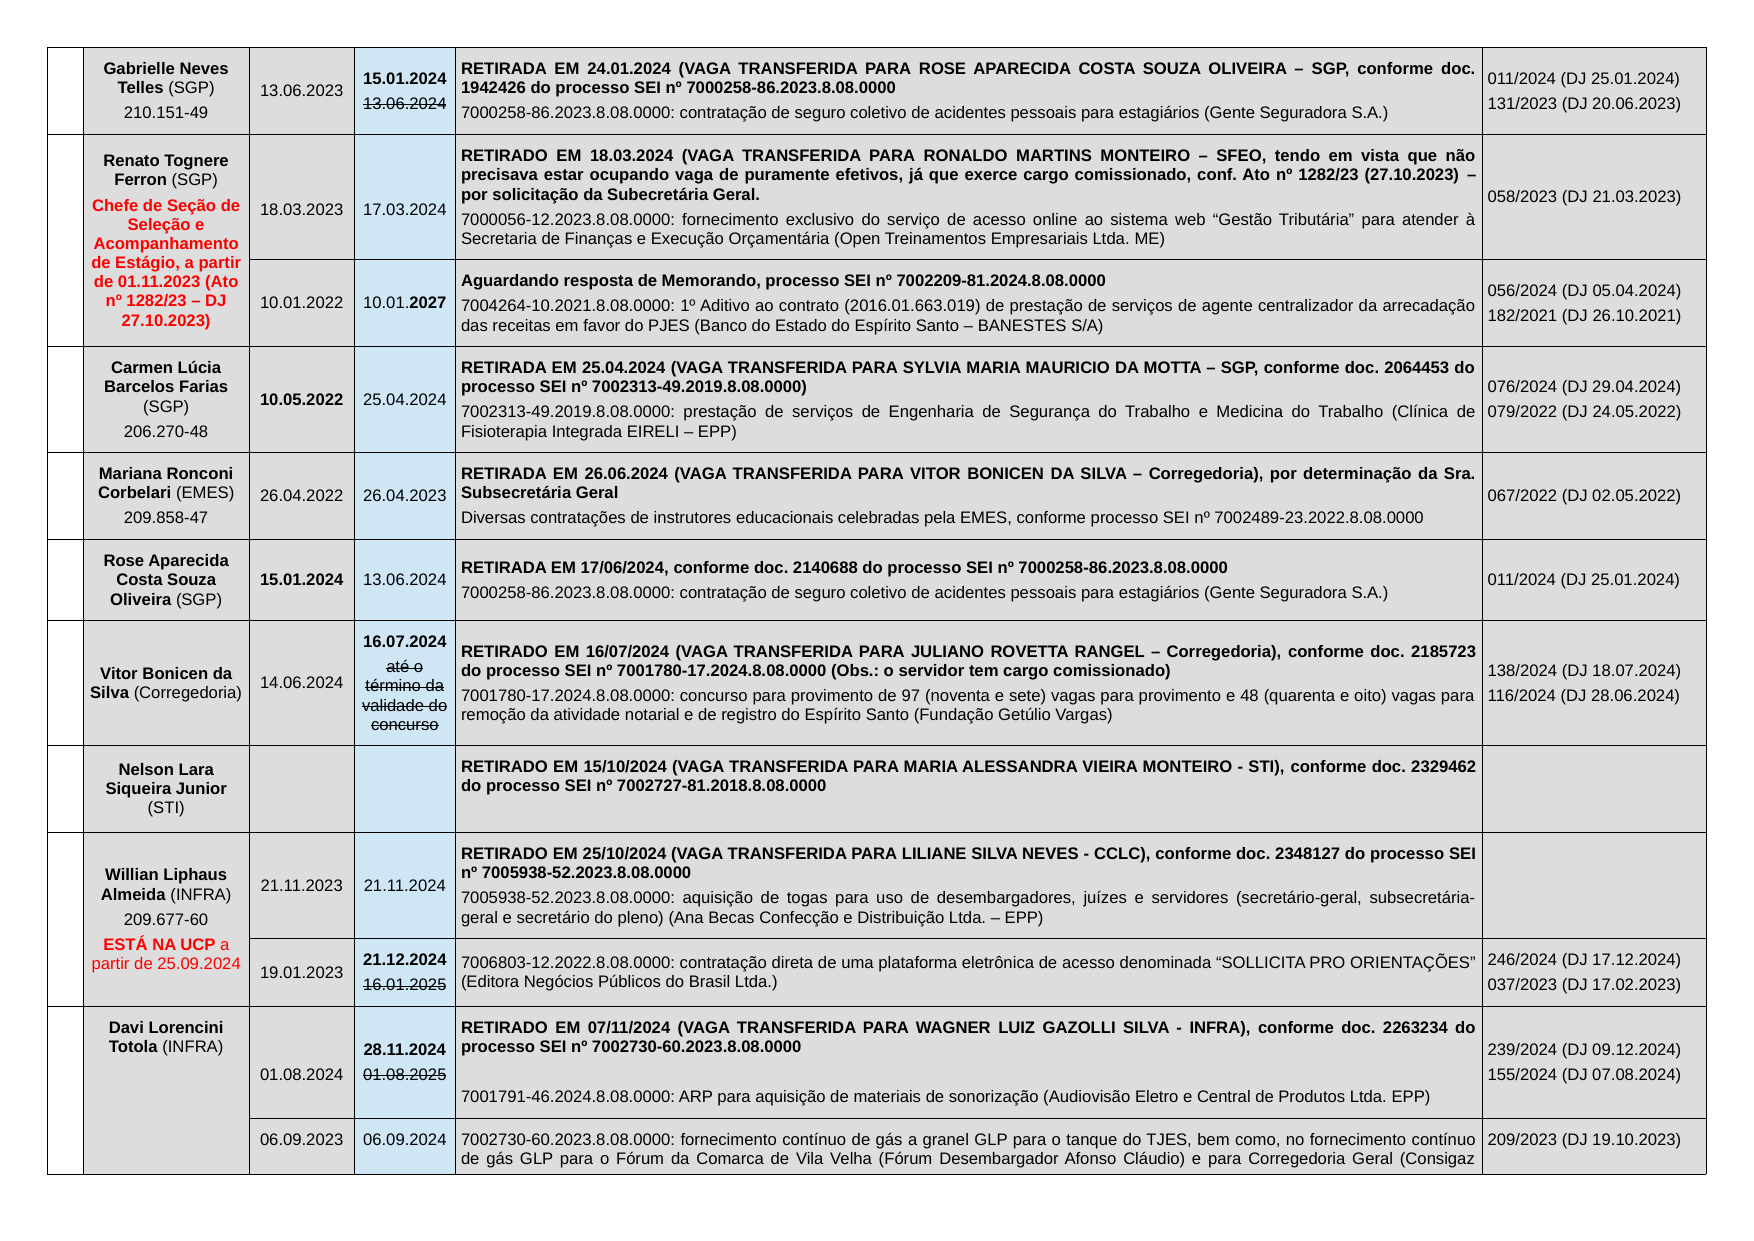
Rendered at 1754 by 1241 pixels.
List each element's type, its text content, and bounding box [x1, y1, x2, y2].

table_cell 011/2024 (DJ 25.01.2024) 131/2023 (DJ 20.06.2023) [1483, 48, 1706, 134]
table_cell 15.01.2024 [250, 540, 354, 620]
table_cell Renato Tognere Ferron (SGP) Chefe de Seção de Seleção e Acompanhamento de Estágio, a partir de 01.11.2023 (Ato nº 1282/23 – DJ 27.10.2023) [84, 135, 249, 346]
table_cell [48, 621, 83, 745]
table_cell [48, 135, 83, 346]
table_cell RETIRADA EM 25.04.2024 (VAGA TRANSFERIDA PARA SYLVIA MARIA MAURICIO DA MOTTA – SGP, conforme doc. 2064453 do processo SEI nº 7002313-49.2019.8.08.0000) 7002313-49.2019.8.08.0000: prestação de serviços de Engenharia de Segurança do Trabalho e Medicina do Trabalho (Clínica de Fisioterapia Integrada EIRELI – EPP) [456, 347, 1482, 452]
table_cell RETIRADO EM 07/11/2024 (VAGA TRANSFERIDA PARA WAGNER LUIZ GAZOLLI SILVA - INFRA), conforme doc. 2263234 do processo SEI nº 7002730-60.2023.8.08.0000 7001791-46.2024.8.08.0000: ARP para aquisição de materiais de sonorização (Audiovisão Eletro e Central de Produtos Ltda. EPP) [456, 1007, 1482, 1118]
table_cell 10.01.2027 [355, 260, 455, 346]
table_cell 067/2022 (DJ 02.05.2022) [1483, 453, 1706, 539]
table_cell 10.01.2022 [250, 260, 354, 346]
table_cell Davi Lorencini Totola (INFRA) [84, 1007, 249, 1174]
table_cell 26.04.2023 [355, 453, 455, 539]
table_cell 21.11.2023 [250, 833, 354, 938]
table_cell [355, 746, 455, 832]
table_cell [250, 746, 354, 832]
table_cell RETIRADA EM 26.06.2024 (VAGA TRANSFERIDA PARA VITOR BONICEN DA SILVA – Corregedoria), por determinação da Sra. Subsecretária Geral Diversas contratações de instrutores educacionais celebradas pela EMES, conforme processo SEI nº 7002489-23.2022.8.08.0000 [456, 453, 1482, 539]
table_cell RETIRADO EM 18.03.2024 (VAGA TRANSFERIDA PARA RONALDO MARTINS MONTEIRO – SFEO, tendo em vista que não precisava estar ocupando vaga de puramente efetivos, já que exerce cargo comissionado, conf. Ato nº 1282/23 (27.10.2023) – por solicitação da Subecretária Geral. 7000056-12.2023.8.08.0000: fornecimento exclusivo do serviço de acesso online ao sistema web “Gestão Tributária” para atender à Secretaria de Finanças e Execução Orçamentária (Open Treinamentos Empresariais Ltda. ME) [456, 135, 1482, 259]
table_cell [48, 347, 83, 452]
table_cell [48, 540, 83, 620]
table_cell 15.01.2024 13.06.2024 [355, 48, 455, 134]
table_cell RETIRADA EM 17/06/2024, conforme doc. 2140688 do processo SEI nº 7000258-86.2023.8.08.0000 7000258-86.2023.8.08.0000: contratação de seguro coletivo de acidentes pessoais para estagiários (Gente Seguradora S.A.) [456, 540, 1482, 620]
table_cell 25.04.2024 [355, 347, 455, 452]
table_cell 28.11.2024 01.08.2025 [355, 1007, 455, 1118]
table_cell [48, 1007, 83, 1174]
table_cell Willian Liphaus Almeida (INFRA) 209.677-60 ESTÁ NA UCP a partir de 25.09.2024 [84, 833, 249, 1006]
table_cell 011/2024 (DJ 25.01.2024) [1483, 540, 1706, 620]
table_cell [1483, 833, 1706, 938]
table_cell Aguardando resposta de Memorando, processo SEI nº 7002209-81.2024.8.08.0000 7004264-10.2021.8.08.0000: 1º Aditivo ao contrato (2016.01.663.019) de prestação de serviços de agente centralizador da arrecadação das receitas em favor do PJES (Banco do Estado do Espírito Santo – BANESTES S/A) [456, 260, 1482, 346]
table_cell RETIRADO EM 15/10/2024 (VAGA TRANSFERIDA PARA MARIA ALESSANDRA VIEIRA MONTEIRO - STI), conforme doc. 2329462 do processo SEI nº 7002727-81.2018.8.08.0000 [456, 746, 1482, 832]
table_cell 7006803-12.2022.8.08.0000: contratação direta de uma plataforma eletrônica de acesso denominada “SOLLICITA PRO ORIENTAÇÕES” (Editora Negócios Públicos do Brasil Ltda.) [456, 939, 1482, 1006]
table_cell Vitor Bonicen da Silva (Corregedoria) [84, 621, 249, 745]
table_cell 138/2024 (DJ 18.07.2024) 116/2024 (DJ 28.06.2024) [1483, 621, 1706, 745]
table_cell RETIRADA EM 24.01.2024 (VAGA TRANSFERIDA PARA ROSE APARECIDA COSTA SOUZA OLIVEIRA – SGP, conforme doc. 1942426 do processo SEI nº 7000258-86.2023.8.08.0000 7000258-86.2023.8.08.0000: contratação de seguro coletivo de acidentes pessoais para estagiários (Gente Seguradora S.A.) [456, 48, 1482, 134]
table_cell 239/2024 (DJ 09.12.2024) 155/2024 (DJ 07.08.2024) [1483, 1007, 1706, 1118]
table_cell 056/2024 (DJ 05.04.2024) 182/2021 (DJ 26.10.2021) [1483, 260, 1706, 346]
table_cell 26.04.2022 [250, 453, 354, 539]
table_cell 06.09.2024 [355, 1119, 455, 1174]
table_cell [48, 746, 83, 832]
table_cell Mariana Ronconi Corbelari (EMES) 209.858-47 [84, 453, 249, 539]
table_cell 14.06.2024 [250, 621, 354, 745]
table_cell 17.03.2024 [355, 135, 455, 259]
table_cell 209/2023 (DJ 19.10.2023) [1483, 1119, 1706, 1174]
table_cell 13.06.2023 [250, 48, 354, 134]
table_cell 01.08.2024 [250, 1007, 354, 1118]
table_cell [1483, 746, 1706, 832]
table_cell 13.06.2024 [355, 540, 455, 620]
table_cell Nelson Lara Siqueira Junior (STI) [84, 746, 249, 832]
table_cell [48, 453, 83, 539]
table_cell [48, 833, 83, 1006]
table_cell 18.03.2023 [250, 135, 354, 259]
table_cell 058/2023 (DJ 21.03.2023) [1483, 135, 1706, 259]
table_cell 19.01.2023 [250, 939, 354, 1006]
table_cell Rose Aparecida Costa Souza Oliveira (SGP) [84, 540, 249, 620]
table_cell 10.05.2022 [250, 347, 354, 452]
table_cell 21.12.2024 16.01.2025 [355, 939, 455, 1006]
table_cell 16.07.2024 até o término da validade do concurso [355, 621, 455, 745]
table_cell 246/2024 (DJ 17.12.2024) 037/2023 (DJ 17.02.2023) [1483, 939, 1706, 1006]
table_cell RETIRADO EM 16/07/2024 (VAGA TRANSFERIDA PARA JULIANO ROVETTA RANGEL – Corregedoria), conforme doc. 2185723 do processo SEI nº 7001780-17.2024.8.08.0000 (Obs.: o servidor tem cargo comissionado) 7001780-17.2024.8.08.0000: concurso para provimento de 97 (noventa e sete) vagas para provimento e 48 (quarenta e oito) vagas para remoção da atividade notarial e de registro do Espírito Santo (Fundação Getúlio Vargas) [456, 621, 1482, 745]
table_cell 06.09.2023 [250, 1119, 354, 1174]
table_cell 076/2024 (DJ 29.04.2024) 079/2022 (DJ 24.05.2022) [1483, 347, 1706, 452]
table_cell 7002730-60.2023.8.08.0000: fornecimento contínuo de gás a granel GLP para o tanque do TJES, bem como, no fornecimento contínuo de gás GLP para o Fórum da Comarca de Vila Velha (Fórum Desembargador Afonso Cláudio) e para Corregedoria Geral (Consigaz [456, 1119, 1482, 1174]
table_cell RETIRADO EM 25/10/2024 (VAGA TRANSFERIDA PARA LILIANE SILVA NEVES - CCLC), conforme doc. 2348127 do processo SEI nº 7005938-52.2023.8.08.0000 7005938-52.2023.8.08.0000: aquisição de togas para uso de desembargadores, juízes e servidores (secretário-geral, subsecretária-geral e secretário do pleno) (Ana Becas Confecção e Distribuição Ltda. – EPP) [456, 833, 1482, 938]
table_cell 21.11.2024 [355, 833, 455, 938]
table_cell Gabrielle Neves Telles (SGP) 210.151-49 [84, 48, 249, 134]
table_cell Carmen Lúcia Barcelos Farias (SGP) 206.270-48 [84, 347, 249, 452]
table_cell [48, 48, 83, 134]
